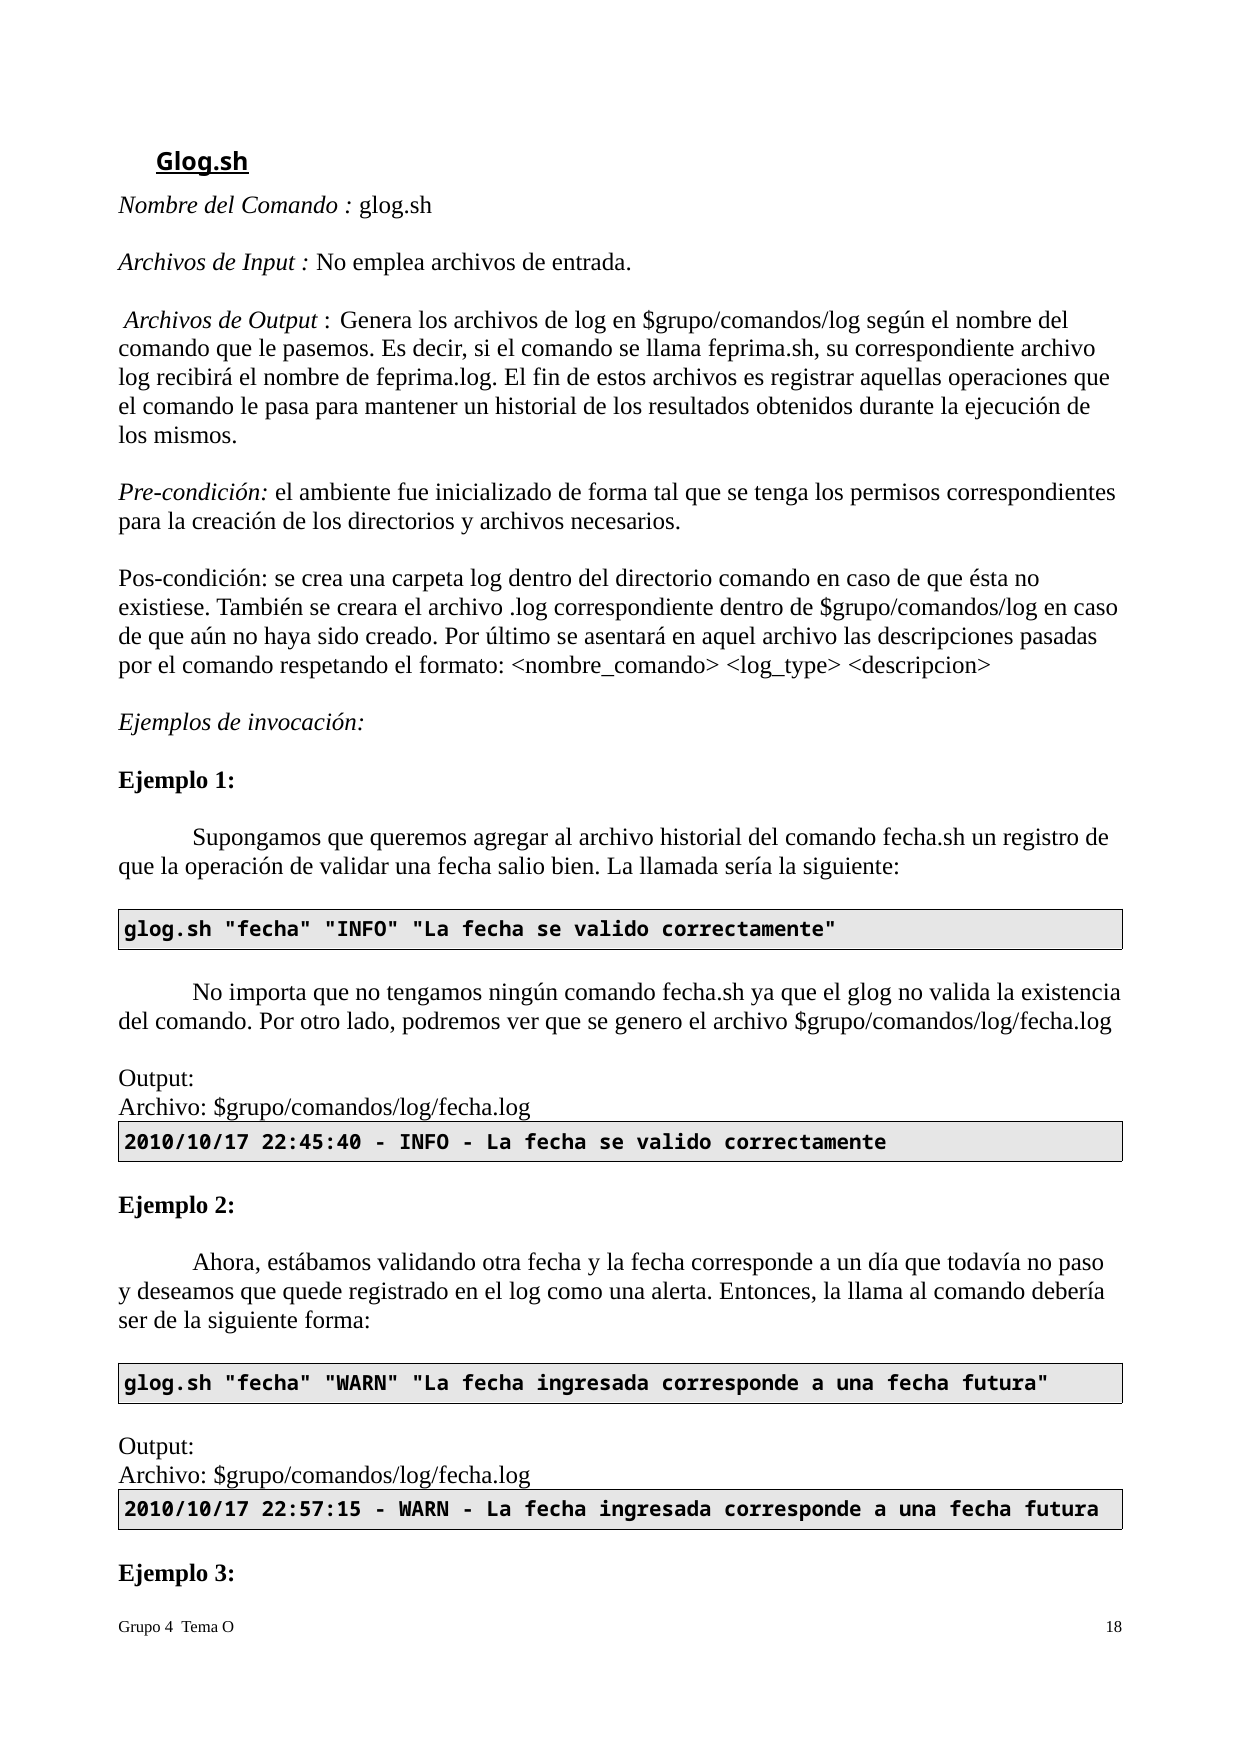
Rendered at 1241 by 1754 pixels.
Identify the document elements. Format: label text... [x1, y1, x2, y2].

table_header glog.sh "fecha" "WARN" "La fecha ingresada corresponde a una fecha futura" [119, 1364, 1122, 1402]
text Pre-condición: el ambiente fue inicializado de forma tal que se tenga los permisos correspondientes para la creación de los directorios y archivos necesarios. [118, 477, 1122, 535]
text Ejemplos de invocación: [118, 707, 1122, 736]
text Pos-condición: se crea una carpeta log dentro del directorio comando en caso de que ésta no existiese. También se creara el archivo .log correspondiente dentro de $grupo/comandos/log en caso de que aún no haya sido creado. Por último se asentará en aquel archivo las descripciones pasadas por el comando respetando el formato: <nombre_comando> <log_type> <descripcion> [118, 563, 1122, 678]
text Archivos de Input : No emplea archivos de entrada. [118, 247, 1122, 276]
text No importa que no tengamos ningún comando fecha.sh ya que el glog no valida la existencia del comando. Por otro lado, podremos ver que se genero el archivo $grupo/comandos/log/fecha.log [118, 977, 1122, 1035]
text Output: [118, 1431, 1122, 1460]
table_header glog.sh "fecha" "INFO" "La fecha se valido correctamente" [119, 910, 1122, 948]
text Archivos de Output : Genera los archivos de log en $grupo/comandos/log según el nombre del comando que le pasemos. Es decir, si el comando se llama feprima.sh, su correspondiente archivo log recibirá el nombre de feprima.log. El fin de estos archivos es registrar aquellas operaciones que el comando le pasa para mantener un historial de los resultados obtenidos durante la ejecución de los mismos. [118, 305, 1122, 448]
text Ejemplo 2: [118, 1190, 1122, 1219]
text Output: [118, 1063, 1122, 1092]
text Ejemplo 1: [118, 765, 1122, 793]
subtitle Glog.sh [156, 143, 1122, 177]
text Archivo: $grupo/comandos/log/fecha.log [118, 1092, 1122, 1121]
table_header 2010/10/17 22:45:40 - INFO - La fecha se valido correctamente [119, 1122, 1122, 1161]
text Archivo: $grupo/comandos/log/fecha.log [118, 1460, 1122, 1489]
text Ahora, estábamos validando otra fecha y la fecha corresponde a un día que todavía no paso y deseamos que quede registrado en el log como una alerta. Entonces, la llama al comando debería ser de la siguiente forma: [118, 1247, 1122, 1334]
text Nombre del Comando : glog.sh [118, 190, 1122, 218]
text Supongamos que queremos agregar al archivo historial del comando fecha.sh un registro de que la operación de validar una fecha salio bien. La llamada sería la siguiente: [118, 822, 1122, 880]
table_header 2010/10/17 22:57:15 - WARN - La fecha ingresada corresponde a una fecha futura [119, 1490, 1122, 1529]
text Ejemplo 3: [118, 1558, 1122, 1586]
